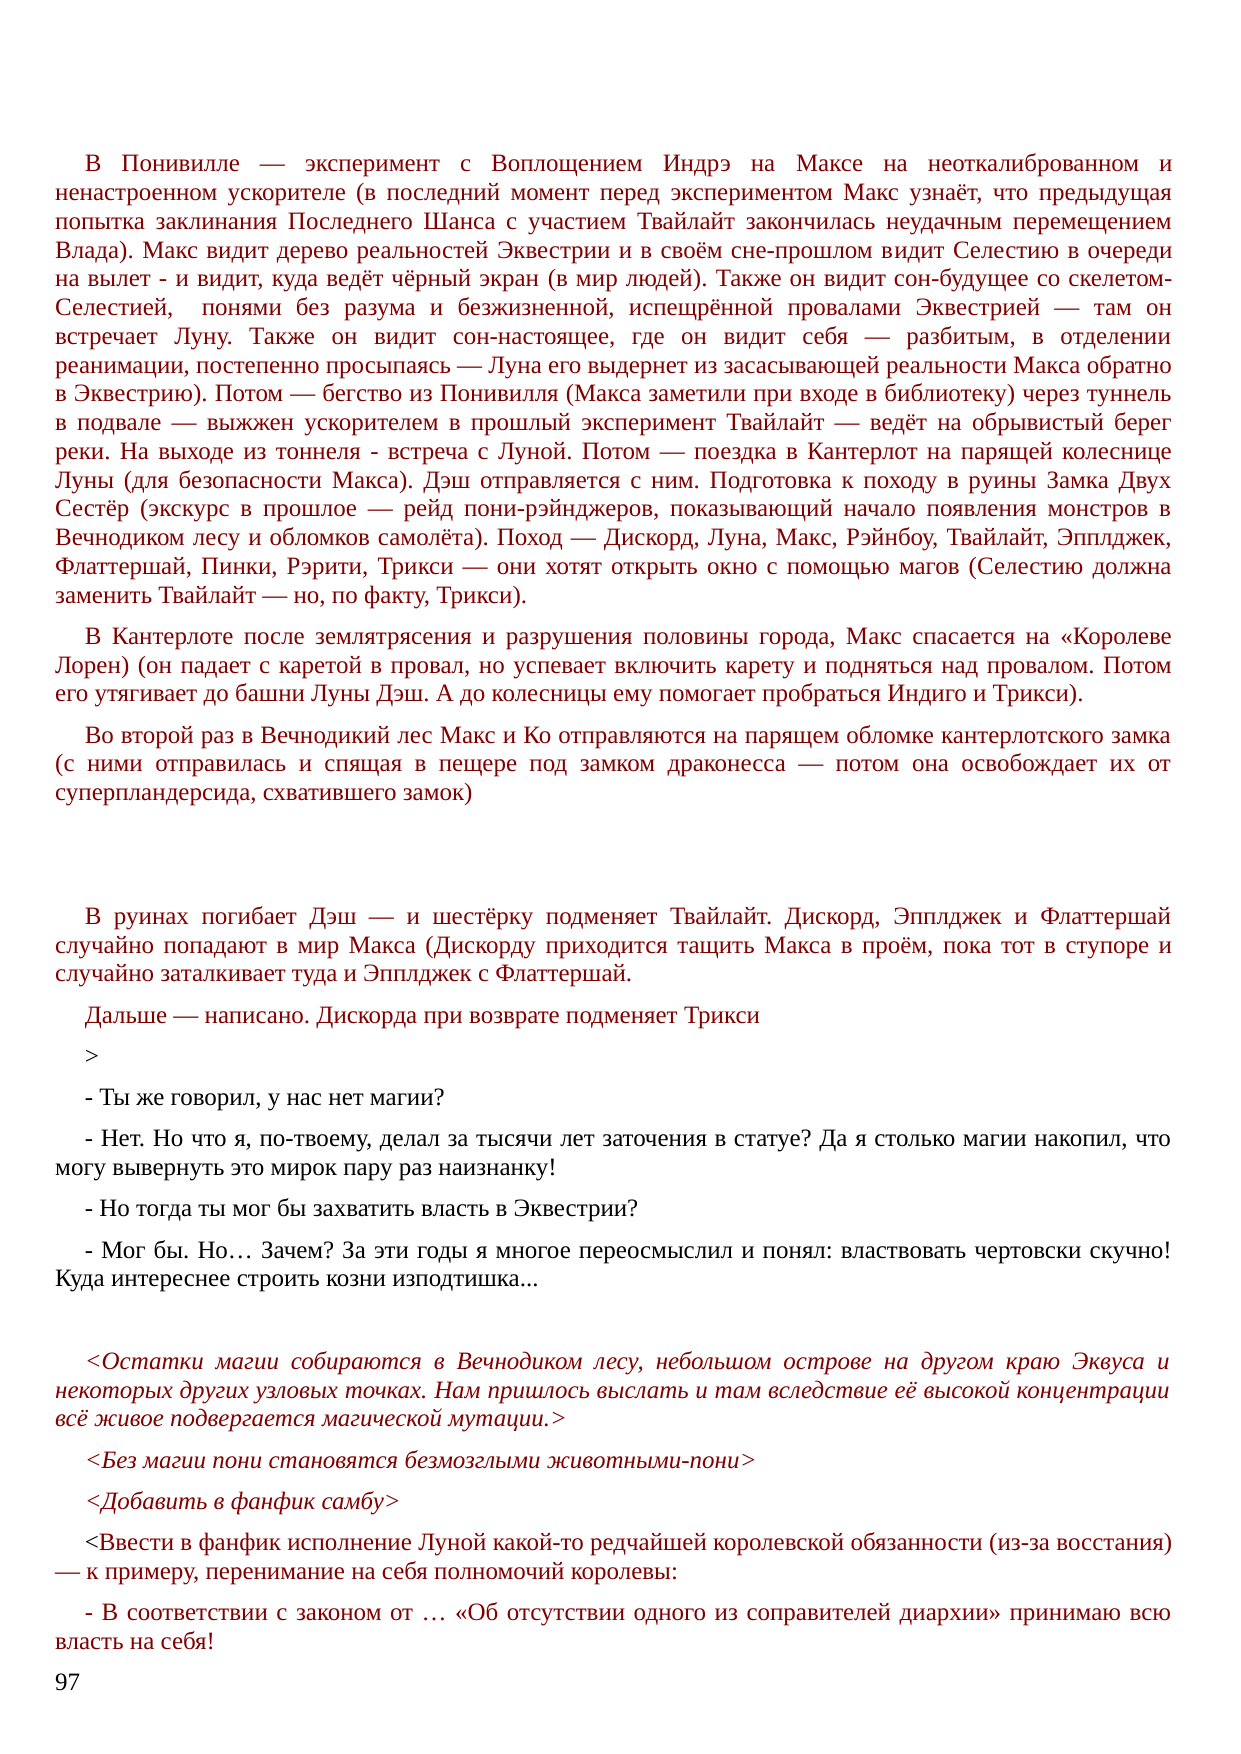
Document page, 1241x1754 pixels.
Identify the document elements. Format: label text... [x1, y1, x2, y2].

text Дальше — написано. Дискорда при возврате подменяет Трикси [55, 1000, 1173, 1028]
text - Нет. Но что я, по-твоему, делал за тысячи лет заточения в статуе? Да я столько магии накопил, что могу вывернуть это мирок пару раз наизнанку! [55, 1123, 1173, 1181]
text <Ввести в фанфик исполнение Луной какой-то редчайшей королевской обязанности (из-за восстания) — к примеру, перенимание на себя полномочий королевы: [55, 1527, 1173, 1585]
text <Добавить в фанфик самбу> [55, 1486, 1173, 1515]
text - Но тогда ты мог бы захватить власть в Эквестрии? [55, 1193, 1173, 1222]
text - Мог бы. Но… Зачем? За эти годы я многое переосмыслил и понял: властвовать чертовски скучно! Куда интереснее строить козни изподтишка... [55, 1235, 1173, 1292]
text <Без магии пони становятся безмозглыми животными-пони> [55, 1445, 1173, 1473]
text Во второй раз в Вечнодикий лес Макс и Ко отправляются на парящем обломке кантерлотского замка (с ними отправилась и спящая в пещере под замком драконесса — потом она освобождает их от суперпландерсида, схватившего замок) [55, 720, 1173, 806]
text В Понивилле — эксперимент с Воплощением Индрэ на Максе на неоткалиброванном и ненастроенном ускорителе (в последний момент перед экспериментом Макс узнаёт, что предыдущая попытка заклинания Последнего Шанса с участием Твайлайт закончилась неудачным перемещением Влада). Макс видит дерево реальностей Эквестрии и в своём сне-прошлом видит Селестию в очереди на вылет - и видит, куда ведёт чёрный экран (в мир людей). Также он видит сон-будущее со скелетом-Селестией, понями без разума и безжизненной, испещрённой провалами Эквестрией — там он встречает Луну. Также он видит сон-настоящее, где он видит себя — разбитым, в отделении реанимации, постепенно просыпаясь — Луна его выдернет из засасывающей реальности Макса обратно в Эквестрию). Потом — бегство из Понивилля (Макса заметили при входе в библиотеку) через туннель в подвале — выжжен ускорителем в прошлый эксперимент Твайлайт — ведёт на обрывистый берег реки. На выходе из тоннеля - встреча с Луной. Потом — поездка в Кантерлот на парящей колеснице Луны (для безопасности Макса). Дэш отправляется с ним. Подготовка к походу в руины Замка Двух Сестёр (экскурс в прошлое — рейд пони-рэйнджеров, показывающий начало появления монстров в Вечнодиком лесу и обломков самолёта). Поход — Дискорд, Луна, Макс, Рэйнбоу, Твайлайт, Эпплджек, Флаттершай, Пинки, Рэрити, Трикси — они хотят открыть окно с помощью магов (Селестию должна заменить Твайлайт — но, по факту, Трикси). [55, 148, 1173, 608]
text В руинах погибает Дэш — и шестёрку подменяет Твайлайт. Дискорд, Эпплджек и Флаттершай случайно попадают в мир Макса (Дискорду приходится тащить Макса в проём, пока тот в ступоре и случайно заталкивает туда и Эпплджек с Флаттершай. [55, 901, 1173, 987]
text - В соответствии с законом от … «Об отсутствии одного из соправителей диархии» принимаю всю власть на себя! [55, 1597, 1173, 1655]
text - Ты же говорил, у нас нет магии? [55, 1082, 1173, 1111]
text > [55, 1041, 1173, 1070]
text В Кантерлоте после землятрясения и разрушения половины города, Макс спасается на «Королеве Лорен) (он падает с каретой в провал, но успевает включить карету и подняться над провалом. Потом его утягивает до башни Луны Дэш. А до колесницы ему помогает пробраться Индиго и Трикси). [55, 621, 1173, 707]
text <Остатки магии собираются в Вечнодиком лесу, небольшом острове на другом краю Эквуса и некоторых других узловых точках. Нам пришлось выслать и там вследствие её высокой концентрации всё живое подвергается магической мутации.> [55, 1346, 1173, 1432]
